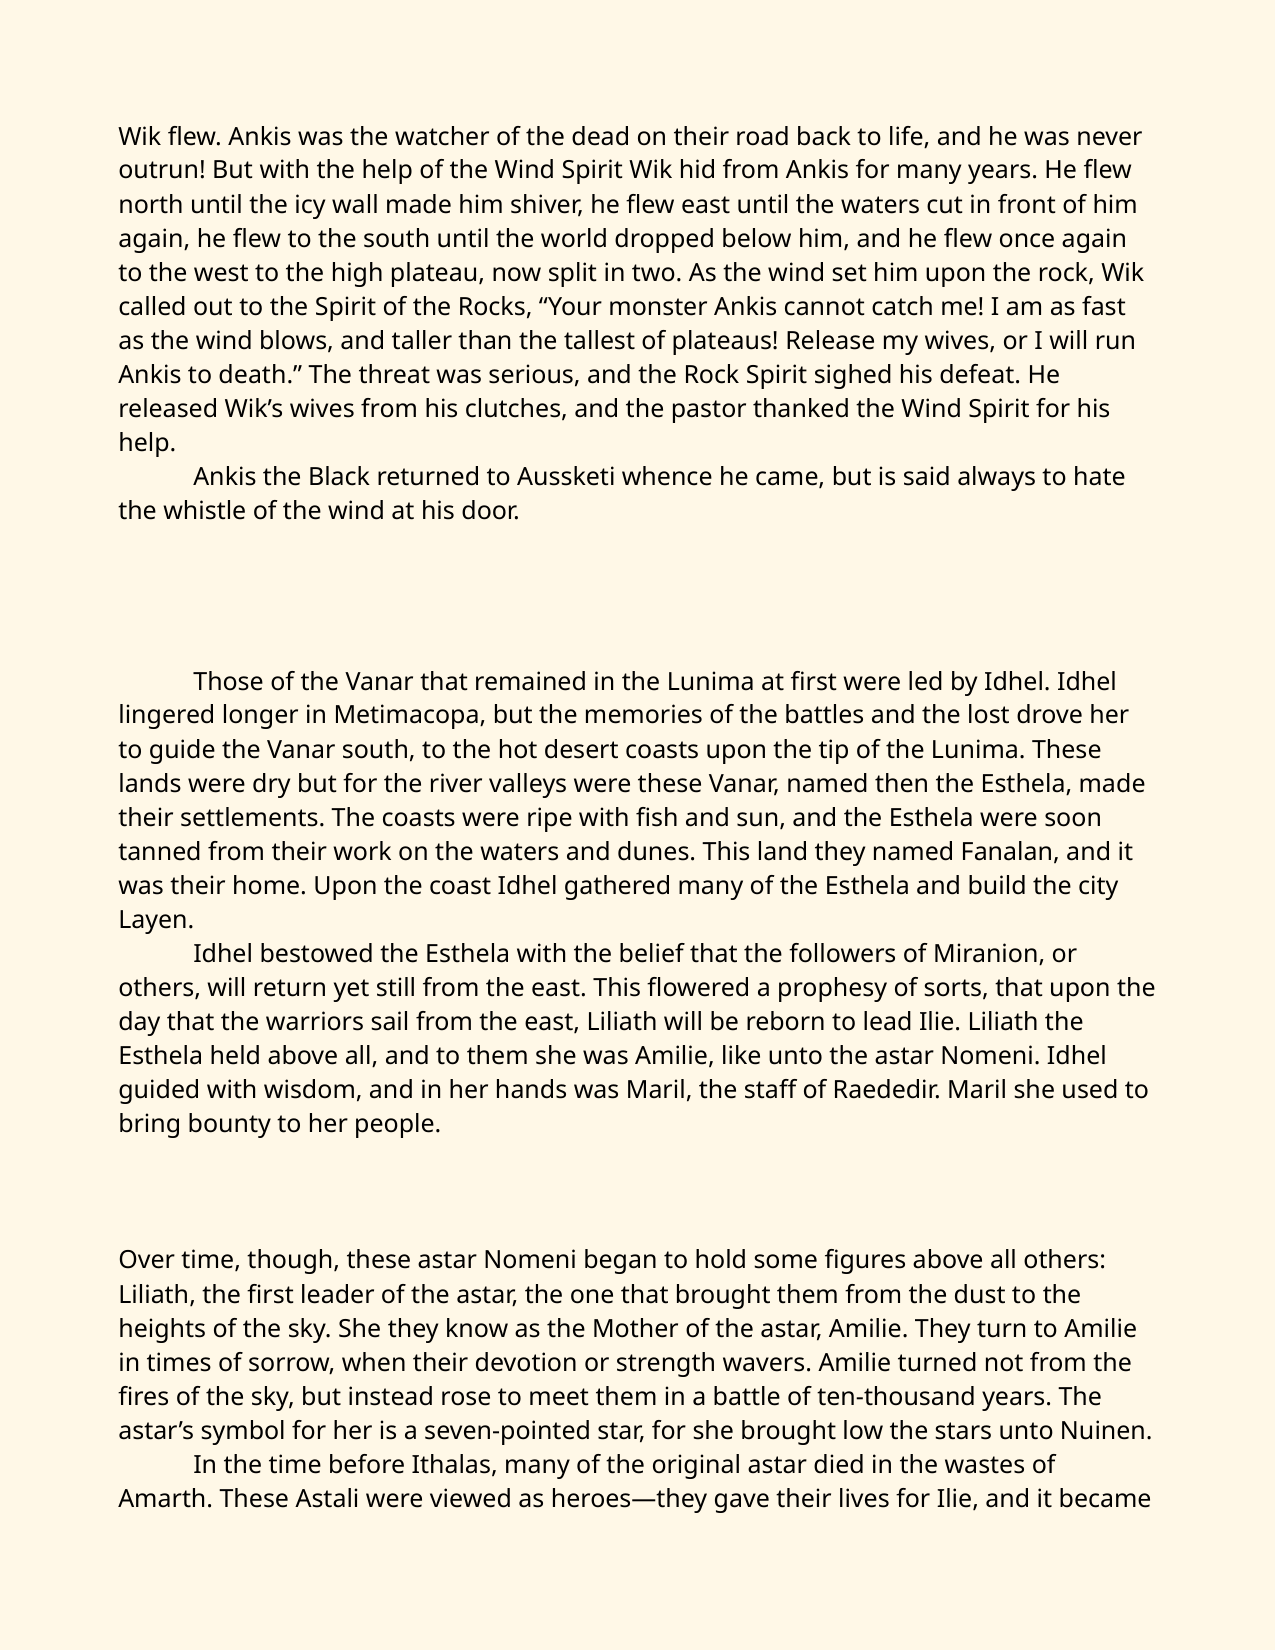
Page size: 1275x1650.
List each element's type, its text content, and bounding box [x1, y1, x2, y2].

text Idhel bestowed the Esthela with the belief that the followers of Miranion, or others, will return yet still from the east. This flowered a prophesy of sorts, that upon the day that the warriors sail from the east, Liliath will be reborn to lead Ilie. Liliath the Esthela held above all, and to them she was Amilie, like unto the astar Nomeni. Idhel guided with wisdom, and in her hands was Maril, the staff of Raededir. Maril she used to bring bounty to her people. [118, 936, 1157, 1140]
text In the time before Ithalas, many of the original astar died in the wastes of Amarth. These Astali were viewed as heroes—they gave their lives for Ilie, and it became [118, 1447, 1157, 1515]
text Those of the Vanar that remained in the Lunima at first were led by Idhel. Idhel lingered longer in Metimacopa, but the memories of the battles and the lost drove her to guide the Vanar south, to the hot desert coasts upon the tip of the Lunima. These lands were dry but for the river valleys were these Vanar, named then the Esthela, made their settlements. The coasts were ripe with fish and sun, and the Esthela were soon tanned from their work on the waters and dunes. This land they named Fanalan, and it was their home. Upon the coast Idhel gathered many of the Esthela and build the city Layen. [118, 663, 1157, 936]
text Ankis the Black returned to Aussketi whence he came, but is said always to hate the whistle of the wind at his door. [118, 459, 1157, 527]
text Wik flew. Ankis was the watcher of the dead on their road back to life, and he was never outrun! But with the help of the Wind Spirit Wik hid from Ankis for many years. He flew north until the icy wall made him shiver, he flew east until the waters cut in front of him again, he flew to the south until the world dropped below him, and he flew once again to the west to the high plateau, now split in two. As the wind set him upon the rock, Wik called out to the Spirit of the Rocks, “Your monster Ankis cannot catch me! I am as fast as the wind blows, and taller than the tallest of plateaus! Release my wives, or I will run Ankis to death.” The threat was serious, and the Rock Spirit sighed his defeat. He released Wik’s wives from his clutches, and the pastor thanked the Wind Spirit for his help. [118, 118, 1157, 459]
text Over time, though, these astar Nomeni began to hold some figures above all others: Liliath, the first leader of the astar, the one that brought them from the dust to the heights of the sky. She they know as the Mother of the astar, Amilie. They turn to Amilie in times of sorrow, when their devotion or strength wavers. Amilie turned not from the fires of the sky, but instead rose to meet them in a battle of ten-thousand years. The astar’s symbol for her is a seven-pointed star, for she brought low the stars unto Nuinen. [118, 1242, 1157, 1447]
